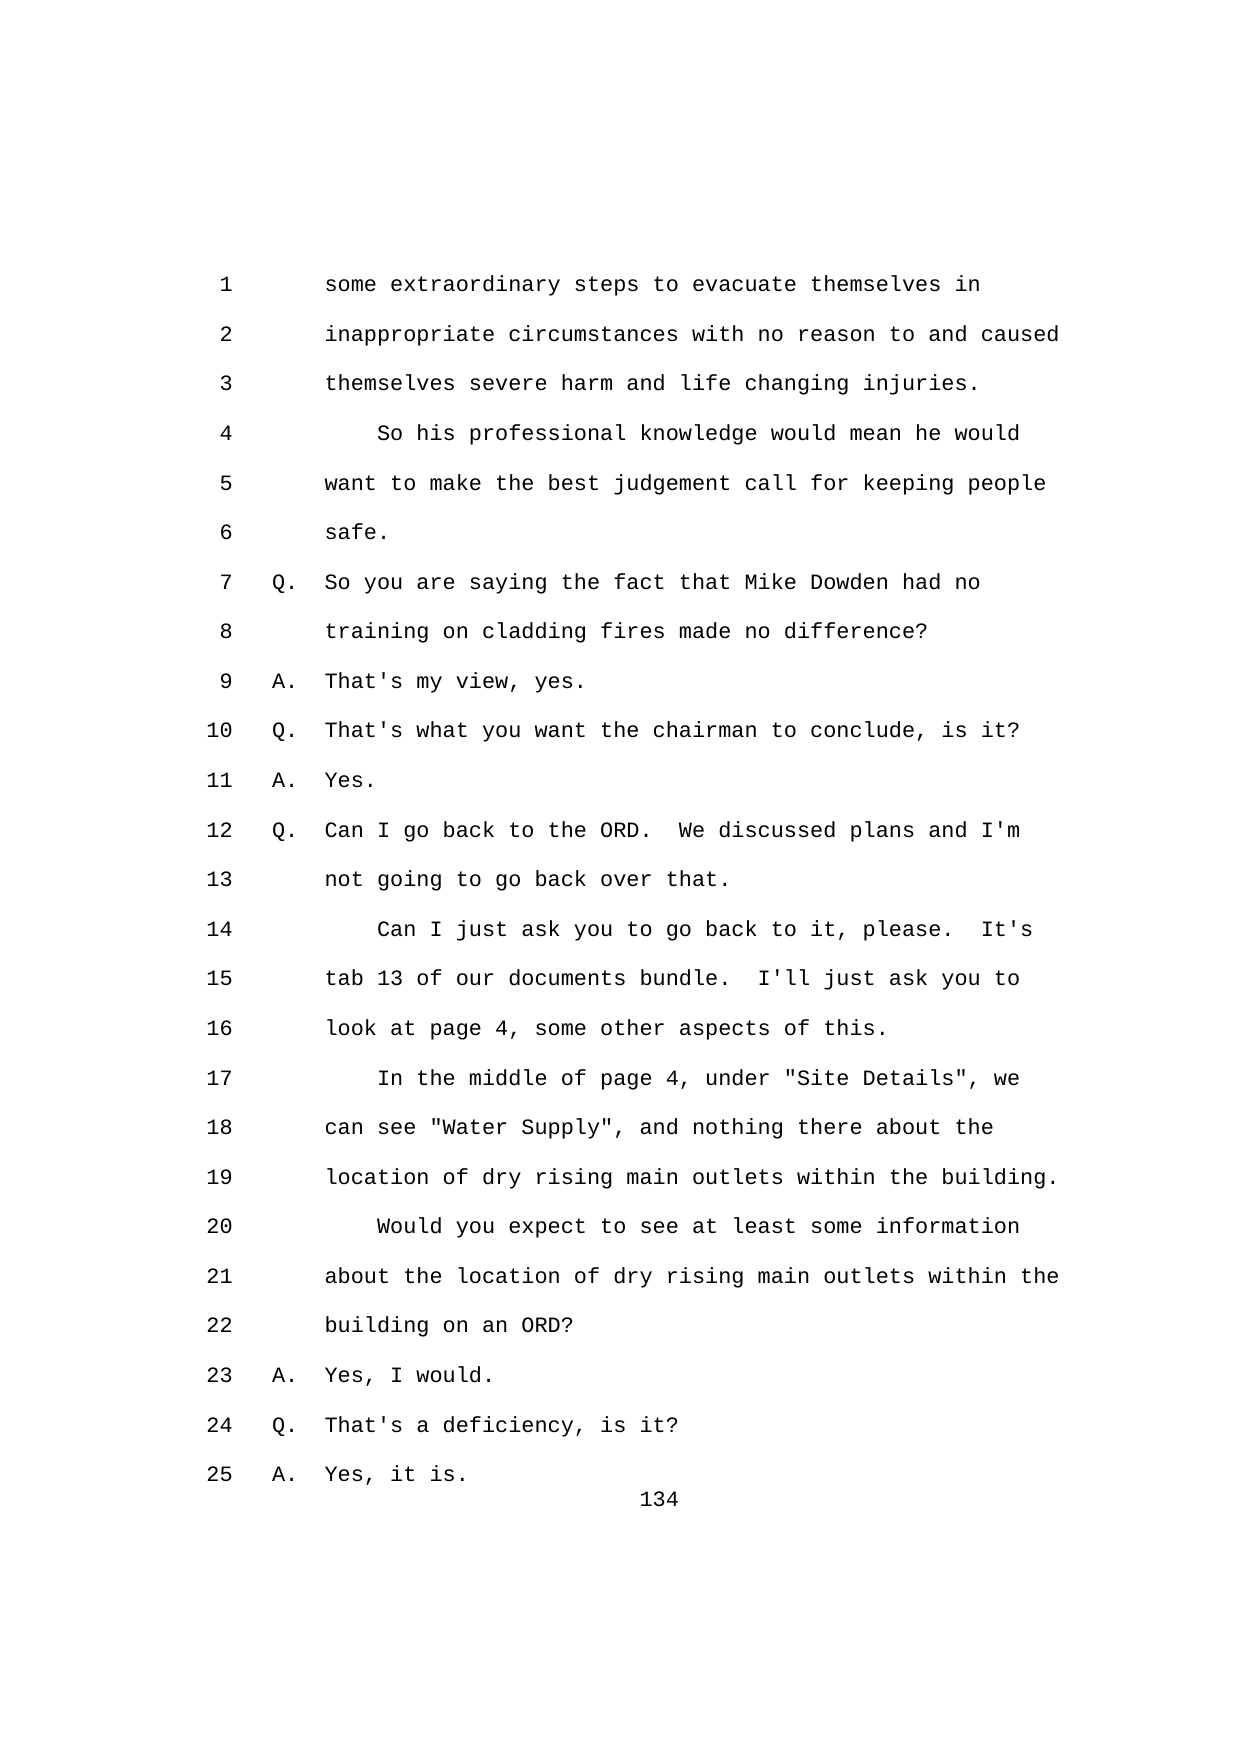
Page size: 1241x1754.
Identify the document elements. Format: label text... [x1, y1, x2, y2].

text 14 Can I just ask you to go back to it, please. It's [75, 918, 1165, 943]
text 4 So his professional knowledge would mean he would [75, 422, 1165, 447]
text 25 A. Yes, it is. [75, 1463, 1165, 1488]
text 20 Would you expect to see at least some information [75, 1215, 1165, 1240]
text 2 inappropriate circumstances with no reason to and caused [75, 323, 1165, 348]
text 22 building on an ORD? [75, 1314, 1165, 1339]
text 17 In the middle of page 4, under "Site Details", we [75, 1067, 1165, 1091]
text 24 Q. That's a deficiency, is it? [75, 1414, 1165, 1438]
text 19 location of dry rising main outlets within the building. [75, 1166, 1165, 1191]
text 10 Q. That's what you want the chairman to conclude, is it? [75, 719, 1165, 744]
text 12 Q. Can I go back to the ORD. We discussed plans and I'm [75, 819, 1165, 843]
text 16 look at page 4, some other aspects of this. [75, 1017, 1165, 1042]
text 13 not going to go back over that. [75, 868, 1165, 893]
text 23 A. Yes, I would. [75, 1364, 1165, 1389]
text 7 Q. So you are saying the fact that Mike Dowden had no [75, 571, 1165, 596]
text 6 safe. [75, 521, 1165, 546]
text 5 want to make the best judgement call for keeping people [75, 472, 1165, 496]
text 8 training on cladding fires made no difference? [75, 620, 1165, 645]
text 15 tab 13 of our documents bundle. I'll just ask you to [75, 967, 1165, 992]
text 21 about the location of dry rising main outlets within the [75, 1265, 1165, 1290]
text 134 [75, 1488, 1165, 1513]
text 9 A. That's my view, yes. [75, 670, 1165, 695]
text 3 themselves severe harm and life changing injuries. [75, 372, 1165, 397]
text 18 can see "Water Supply", and nothing there about the [75, 1116, 1165, 1141]
text 11 A. Yes. [75, 769, 1165, 794]
text 1 some extraordinary steps to evacuate themselves in [75, 273, 1165, 298]
